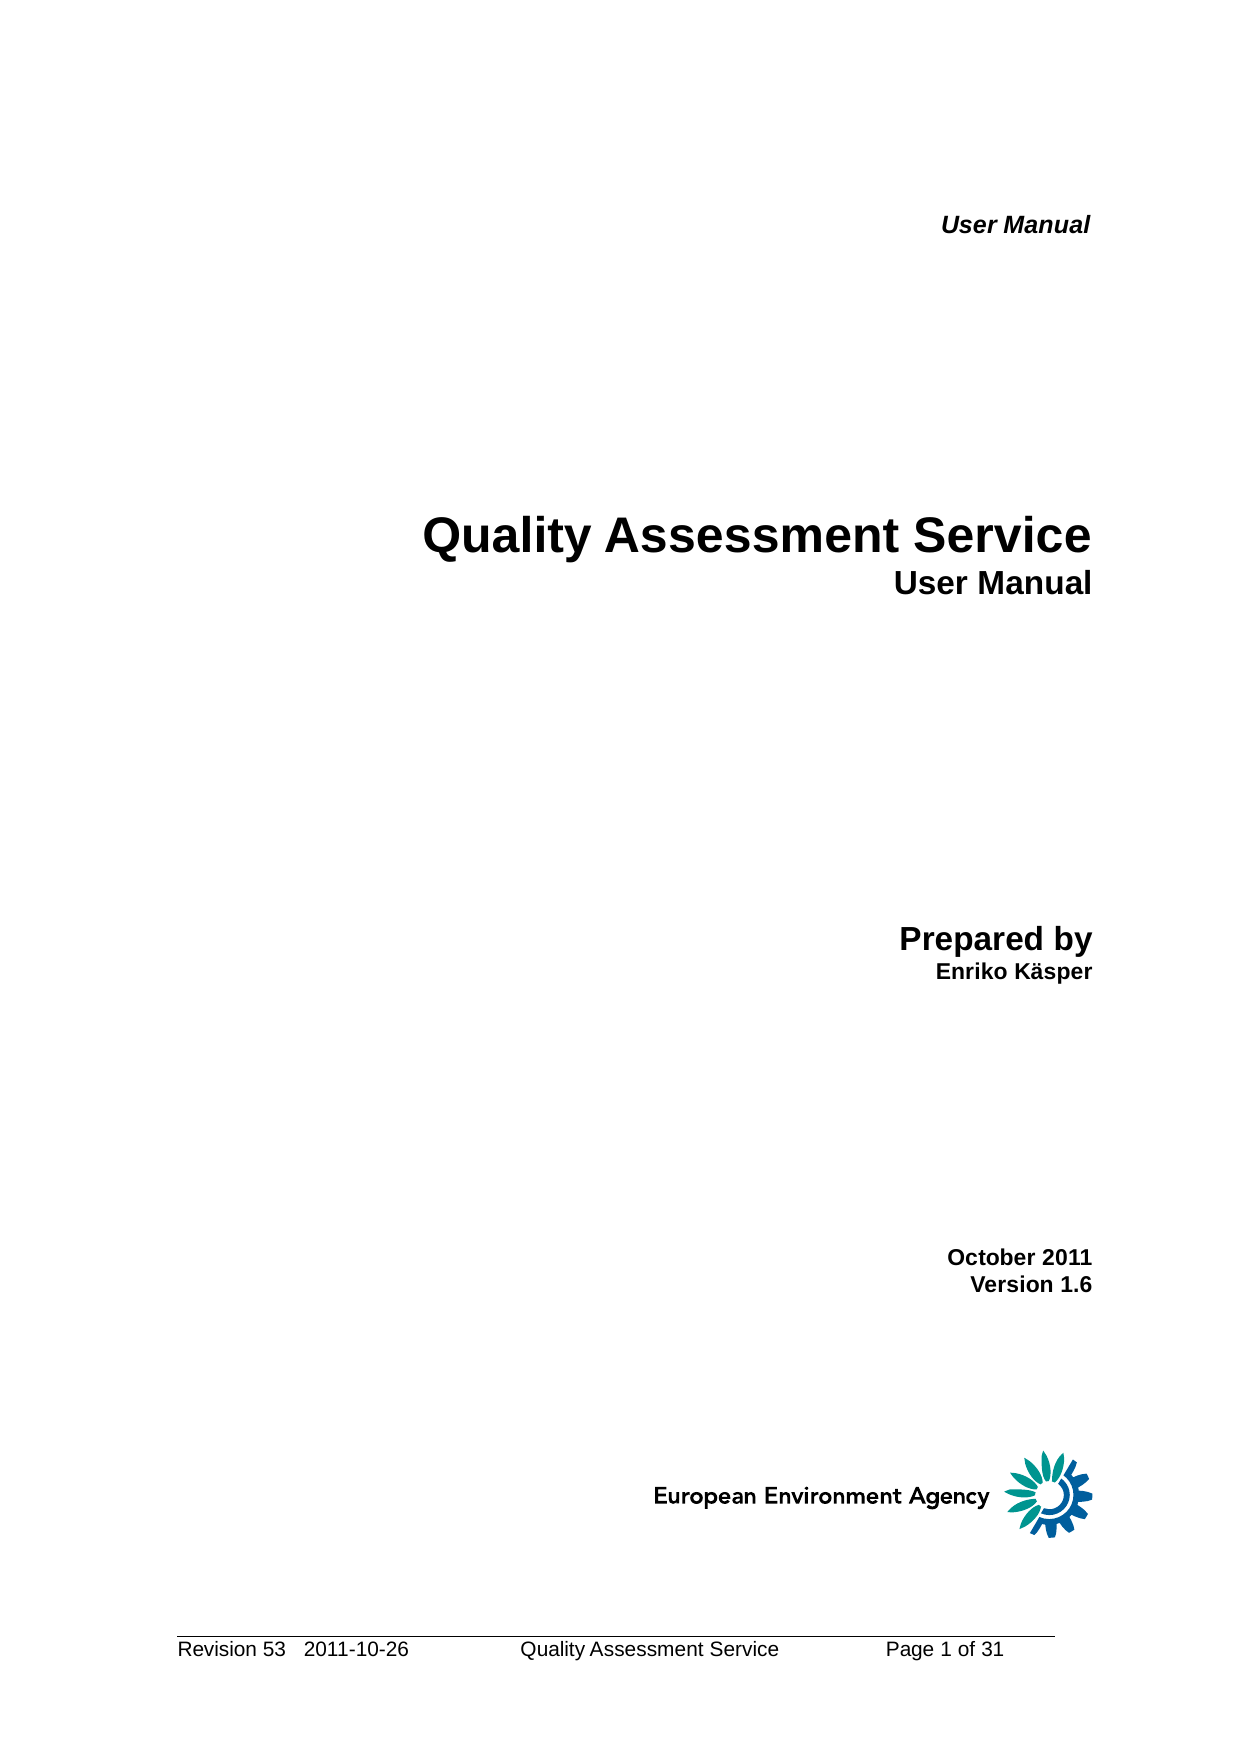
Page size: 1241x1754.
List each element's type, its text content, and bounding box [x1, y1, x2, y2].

title Quality Assessment Service [177, 506, 1092, 563]
title User Manual [177, 563, 1092, 602]
title Enriko Käsper [177, 957, 1092, 984]
title October 2011 [177, 1244, 1092, 1271]
title Prepared by [177, 919, 1092, 957]
title Version 1.6 [177, 1271, 1092, 1298]
text User Manual [177, 210, 1092, 239]
